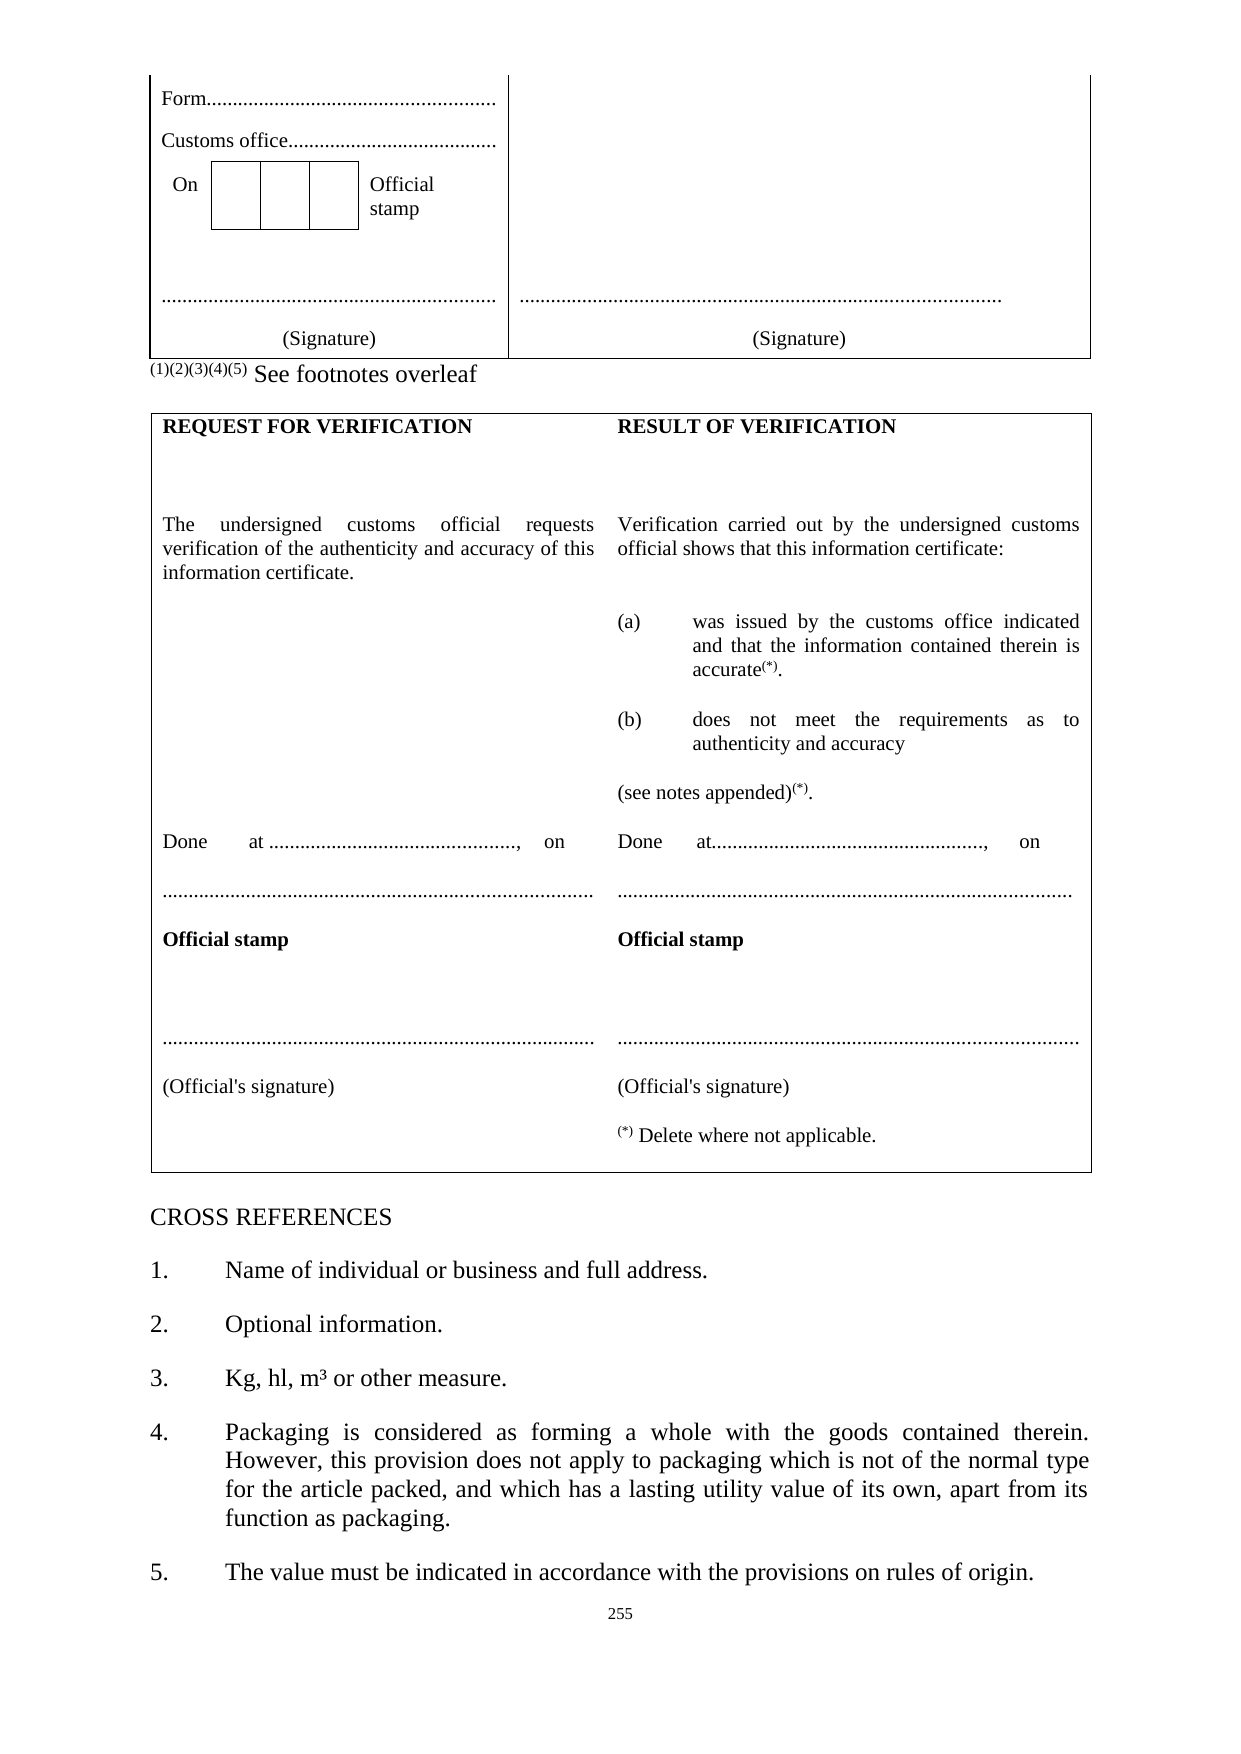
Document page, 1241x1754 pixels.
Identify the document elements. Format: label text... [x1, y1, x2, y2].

table_cell [863, 230, 1090, 272]
table_cell (*) Delete where not applicable. [606, 1123, 1008, 1172]
table_cell [509, 230, 863, 272]
table_cell [151, 273, 508, 315]
table_cell Done [606, 829, 685, 878]
table_cell [863, 118, 1090, 161]
text 1. Name of individual or business and full address. [150, 1256, 1090, 1284]
table_cell (Signature) [509, 315, 1090, 358]
text 2. Optional information. [150, 1309, 1090, 1338]
text 4. Packaging is considered as forming a whole with the goods contained therein. However, this provision does not apply to packaging which is not of the normal type for the article packed, and which has a lasting utility value of its own, apart from its function as packaging. [150, 1417, 1090, 1532]
table_header Official stamp [359, 161, 497, 228]
text CROSS REFERENCES [150, 1202, 1090, 1231]
table_header [261, 162, 309, 228]
text 3. Kg, hl, m³ or other measure. [150, 1363, 1090, 1392]
table_cell Customs office [151, 118, 508, 161]
table_cell [1008, 1123, 1055, 1172]
table_cell Form [151, 75, 508, 118]
table_header RESULT OF VERIFICATION [606, 414, 1091, 512]
table_cell [509, 75, 863, 118]
table_cell (Official's signature) [606, 1074, 1091, 1123]
table_header [212, 162, 260, 228]
table_header REQUEST FOR VERIFICATION [152, 414, 606, 512]
table_cell [606, 878, 1091, 927]
table_cell at , [685, 829, 1008, 878]
table_cell [509, 118, 863, 161]
table_cell [152, 878, 606, 927]
table_cell [152, 976, 606, 1074]
table_cell The undersigned customs official requests verification of the authenticity and accuracy of this information certificate. [152, 512, 606, 609]
table_cell [509, 273, 1090, 315]
table_cell on [1008, 829, 1091, 878]
table_cell [151, 230, 508, 272]
table_cell [152, 1123, 606, 1172]
table_header [310, 162, 358, 228]
table_header On [161, 161, 211, 228]
table_cell [152, 609, 606, 706]
table_cell Done [152, 829, 237, 878]
table_cell [151, 161, 211, 230]
table_cell on [533, 829, 606, 878]
table_cell Official stamp [606, 927, 1091, 976]
table_cell [1055, 1123, 1091, 1172]
table_cell (a) was issued by the customs office indicated and that the information contained therein is accurate(*). [606, 609, 1091, 706]
table_cell Verification carried out by the undersigned customs official shows that this information certificate: [606, 512, 1091, 609]
table_cell (Official's signature) [152, 1074, 606, 1123]
table_cell (b) does not meet the requirements as to authenticity and accuracy [606, 706, 1091, 779]
text 5. The value must be indicated in accordance with the provisions on rules of origin. [150, 1557, 1090, 1586]
table_cell at , [237, 829, 533, 878]
table_cell [152, 706, 606, 779]
table_cell Official stamp [152, 927, 606, 976]
table_cell [606, 976, 1091, 1074]
table_cell [359, 161, 508, 230]
text (1)(2)(3)(4)(5) See footnotes overleaf [150, 359, 1090, 388]
table_cell [863, 161, 1090, 230]
table_cell (see notes appended)(*). [606, 780, 1091, 829]
table_cell [152, 780, 606, 829]
table_cell [509, 161, 863, 230]
table_cell (Signature) [151, 315, 508, 358]
table_cell [863, 75, 1090, 118]
